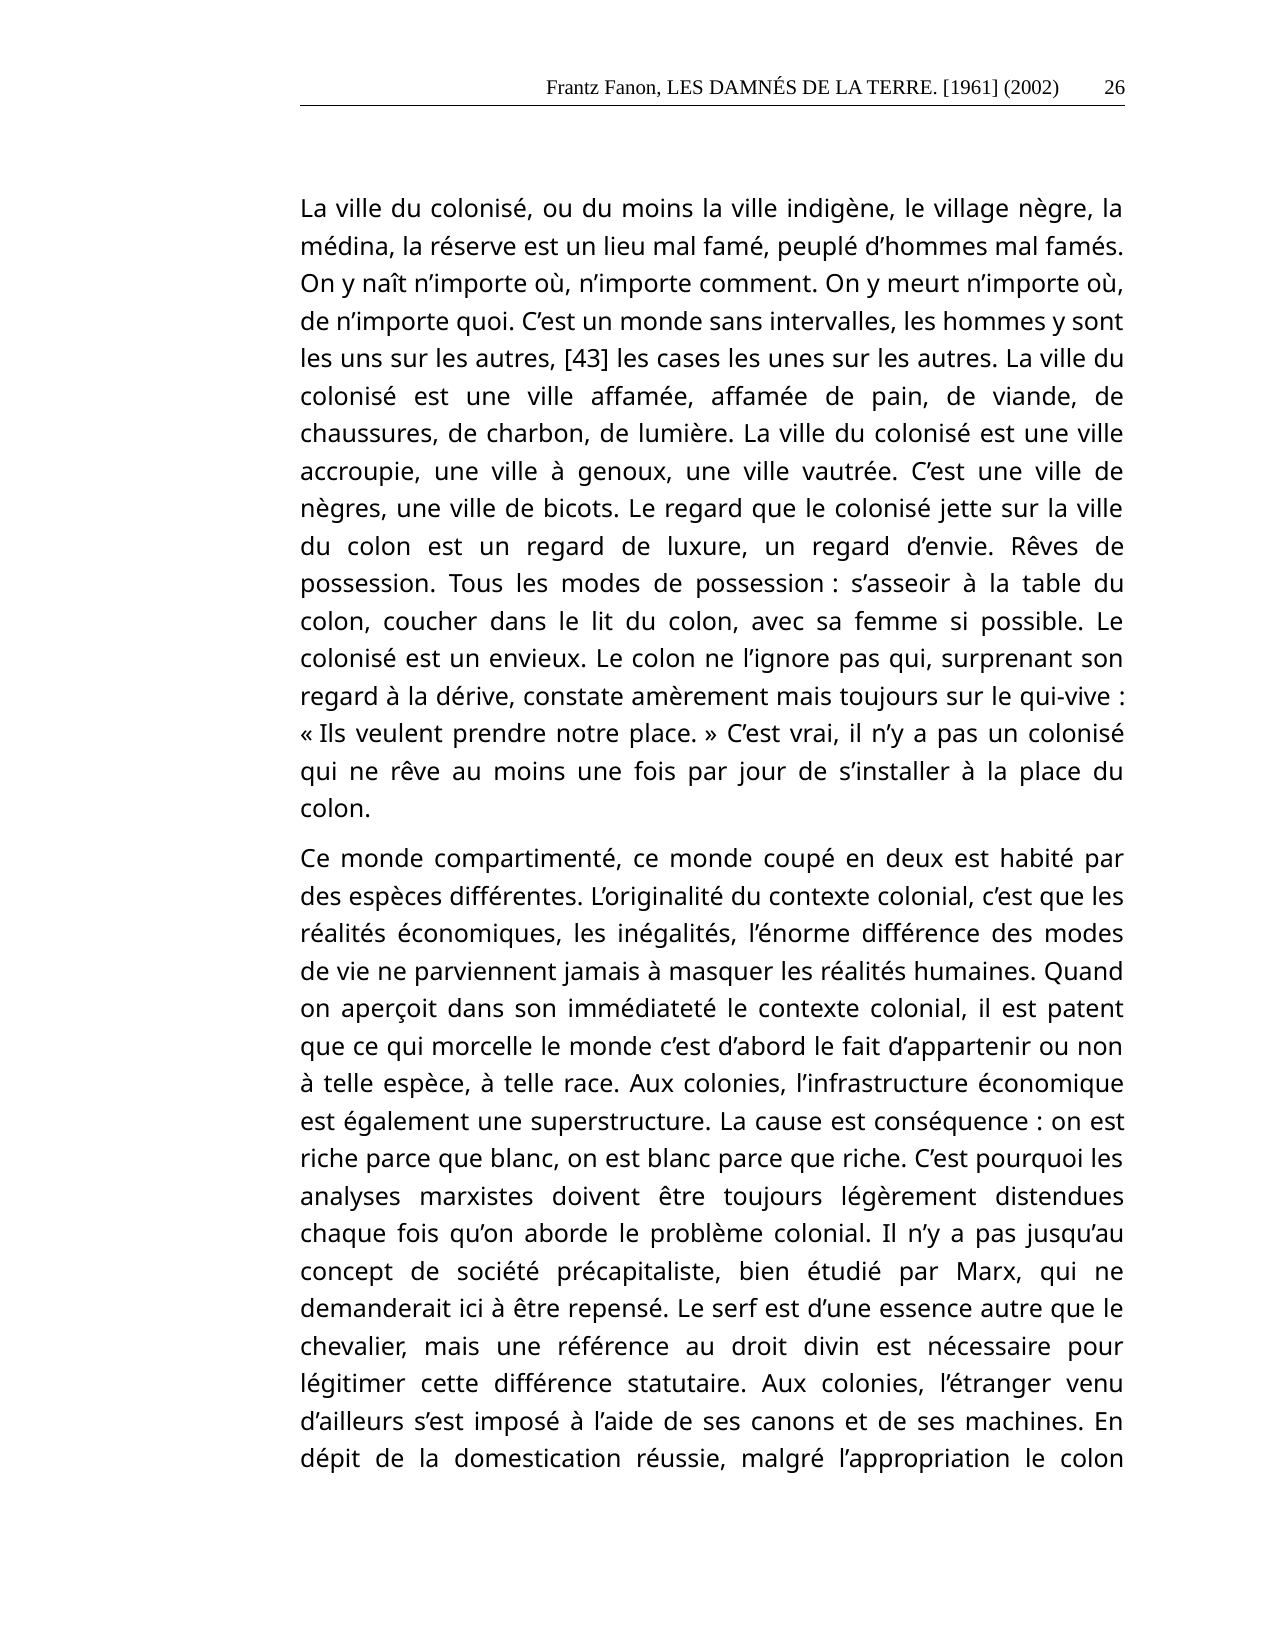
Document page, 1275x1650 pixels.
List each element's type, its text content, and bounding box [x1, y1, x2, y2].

text Ce monde compartimenté, ce monde coupé en deux est habité par des espèces différentes. L’originalité du contexte colonial, c’est que les réalités économiques, les inégalités, l’énorme différence des modes de vie ne parviennent jamais à masquer les réalités humaines. Quand on aperçoit dans son immédiateté le contexte colonial, il est patent que ce qui morcelle le monde c’est d’abord le fait d’appartenir ou non à telle espèce, à telle race. Aux colonies, l’infrastructure économique est également une superstructure. La cause est conséquence : on est riche parce que blanc, on est blanc parce que riche. C’est pourquoi les analyses marxistes doivent être toujours légèrement distendues chaque fois qu’on aborde le problème colonial. Il n’y a pas jusqu’au concept de société précapitaliste, bien étudié par Marx, qui ne demanderait ici à être repensé. Le serf est d’une essence autre que le chevalier, mais une référence au droit divin est nécessaire pour légitimer cette différence statutaire. Aux colonies, l’étranger venu d’ailleurs s’est imposé à l’aide de ses canons et de ses machines. En dépit de la domestication réussie, malgré l’appropriation le colon [300, 837, 1125, 1475]
text La ville du colonisé, ou du moins la ville indigène, le village nègre, la médina, la réserve est un lieu mal famé, peuplé d’hommes mal famés. On y naît n’importe où, n’importe comment. On y meurt n’importe où, de n’importe quoi. C’est un monde sans intervalles, les hommes y sont les uns sur les autres, [43] les cases les unes sur les autres. La ville du colonisé est une ville affamée, affamée de pain, de viande, de chaussures, de charbon, de lumière. La ville du colonisé est une ville accroupie, une ville à genoux, une ville vautrée. C’est une ville de nègres, une ville de bicots. Le regard que le colonisé jette sur la ville du colon est un regard de luxure, un regard d’envie. Rêves de possession. Tous les modes de possession : s’asseoir à la table du colon, coucher dans le lit du colon, avec sa femme si possible. Le colonisé est un envieux. Le colon ne l’ignore pas qui, surprenant son regard à la dérive, constate amèrement mais toujours sur le qui-vive : « Ils veulent prendre notre place. » C’est vrai, il n’y a pas un colonisé qui ne rêve au moins une fois par jour de s’installer à la place du colon. [300, 187, 1125, 825]
